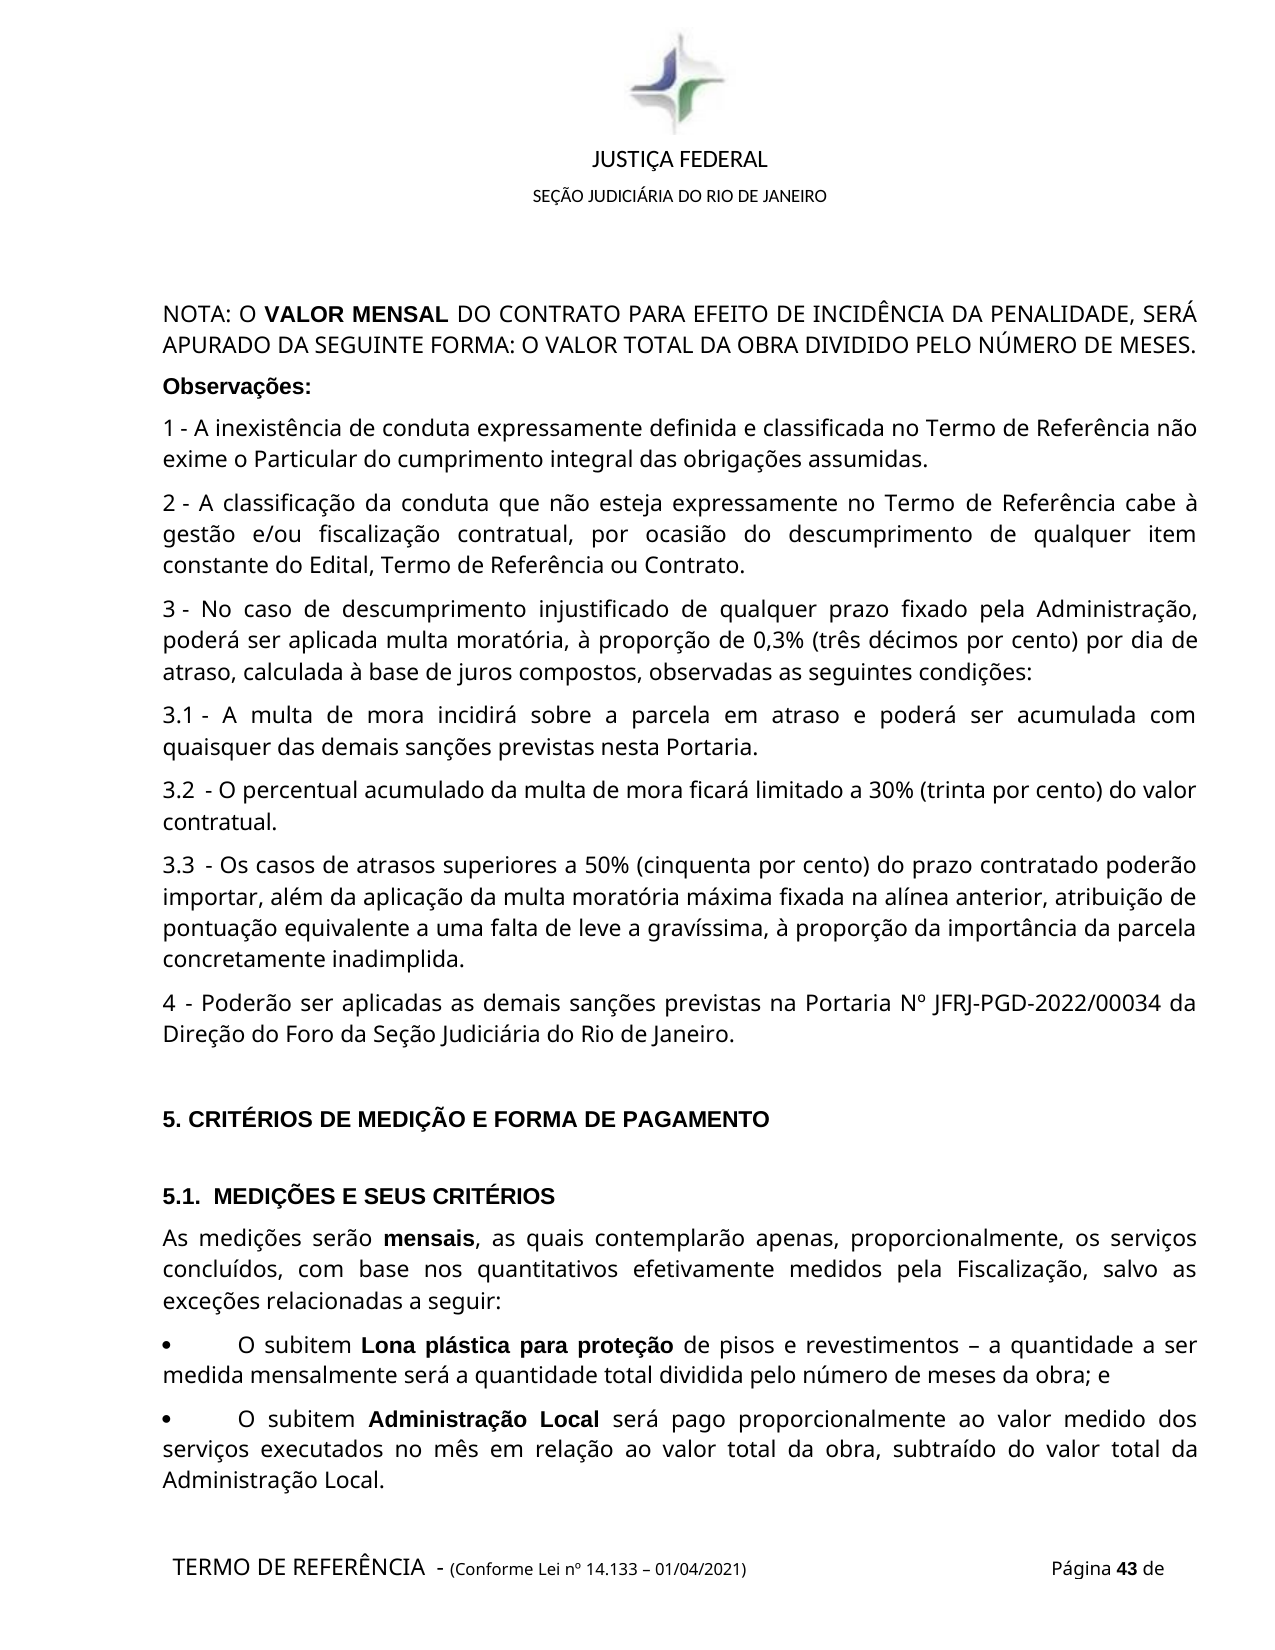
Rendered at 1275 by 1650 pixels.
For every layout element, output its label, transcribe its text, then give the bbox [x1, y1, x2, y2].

list - O percentual acumulado da multa de mora ficará limitado a 30% (trinta por cento) do valor contratual. [162, 774, 1198, 837]
text NOTA: O VALOR MENSAL DO CONTRATO PARA EFEITO DE INCIDÊNCIA DA PENALIDADE, SERÁ APURADO DA SEGUINTE FORMA: O VALOR TOTAL DA OBRA DIVIDIDO PELO NÚMERO DE MESES. [162, 298, 1197, 360]
list O subitem Administração Local será pago proporcionalmente ao valor medido dos serviços executados no mês em relação ao valor total da obra, subtraído do valor total da Administração Local. [162, 1403, 1198, 1495]
list - A multa de mora incidirá sobre a parcela em atraso e poderá ser acumulada com quaisquer das demais sanções previstas nesta Portaria. [162, 699, 1198, 762]
list MEDIÇÕES E SEUS CRITÉRIOS [162, 1183, 1201, 1209]
subtitle Observações: [162, 373, 1201, 399]
list - Poderão ser aplicadas as demais sanções previstas na Portaria Nº JFRJ-PGD-2022/00034 da Direção do Foro da Seção Judiciária do Rio de Janeiro. [162, 987, 1198, 1049]
list - A classificação da conduta que não esteja expressamente no Termo de Referência cabe à gestão e/ou fiscalização contratual, por ocasião do descumprimento de qualquer item constante do Edital, Termo de Referência ou Contrato. [162, 487, 1198, 581]
list - A inexistência de conduta expressamente definida e classificada no Termo de Referência não exime o Particular do cumprimento integral das obrigações assumidas. [162, 412, 1198, 474]
list - No caso de descumprimento injustificado de qualquer prazo fixado pela Administração, poderá ser aplicada multa moratória, à proporção de 0,3% (três décimos por cento) por dia de atraso, calculada à base de juros compostos, observadas as seguintes condições: [162, 593, 1198, 687]
text As medições serão mensais, as quais contemplarão apenas, proporcionalmente, os serviços concluídos, com base nos quantitativos efetivamente medidos pela Fiscalização, salvo as exceções relacionadas a seguir: [162, 1222, 1198, 1316]
list CRITÉRIOS DE MEDIÇÃO E FORMA DE PAGAMENTO [162, 1106, 1201, 1132]
list - Os casos de atrasos superiores a 50% (cinquenta por cento) do prazo contratado poderão importar, além da aplicação da multa moratória máxima fixada na alínea anterior, atribuição de pontuação equivalente a uma falta de leve a gravíssima, à proporção da importância da parcela concretamente inadimplida. [162, 849, 1198, 974]
list O subitem Lona plástica para proteção de pisos e revestimentos – a quantidade a ser medida mensalmente será a quantidade total dividida pelo número de meses da obra; e [162, 1329, 1198, 1390]
